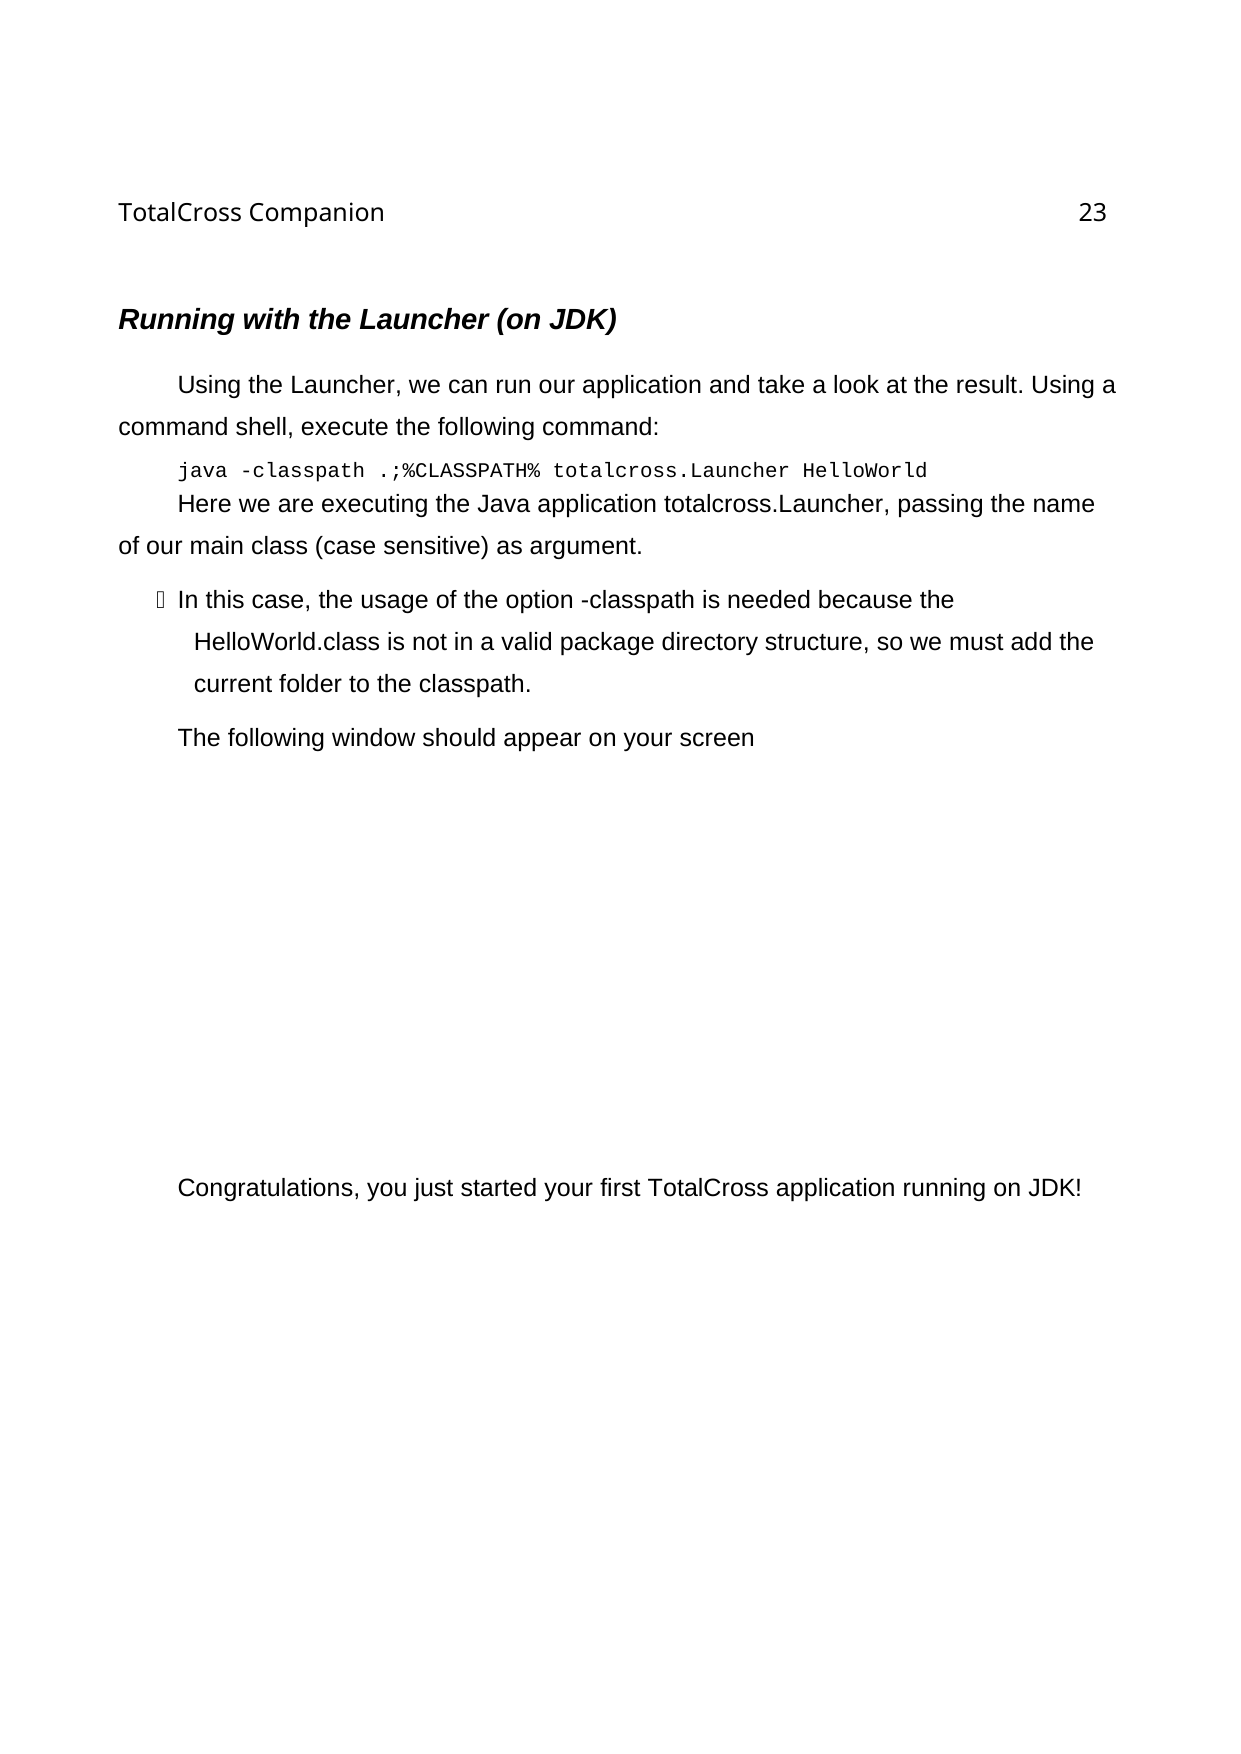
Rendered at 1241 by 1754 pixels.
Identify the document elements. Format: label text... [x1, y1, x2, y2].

list In this case, the usage of the option -classpath is needed because the HelloWorld.class is not in a valid package directory structure, so we must add the current folder to the classpath. [156, 586, 1122, 698]
subtitle Running with the Launcher (on JDK) [118, 303, 1122, 335]
text java -classpath .;%CLASSPATH% totalcross.Launcher HelloWorld [118, 460, 1122, 484]
text The following window should appear on your screen [118, 724, 1122, 752]
text Here we are executing the Java application totalcross.Launcher, passing the name of our main class (case sensitive) as argument. [118, 490, 1122, 560]
text Congratulations, you just started your first TotalCross application running on JDK! [118, 1174, 1122, 1202]
text Using the Launcher, we can run our application and take a look at the result. Using a command shell, execute the following command: [118, 371, 1122, 441]
